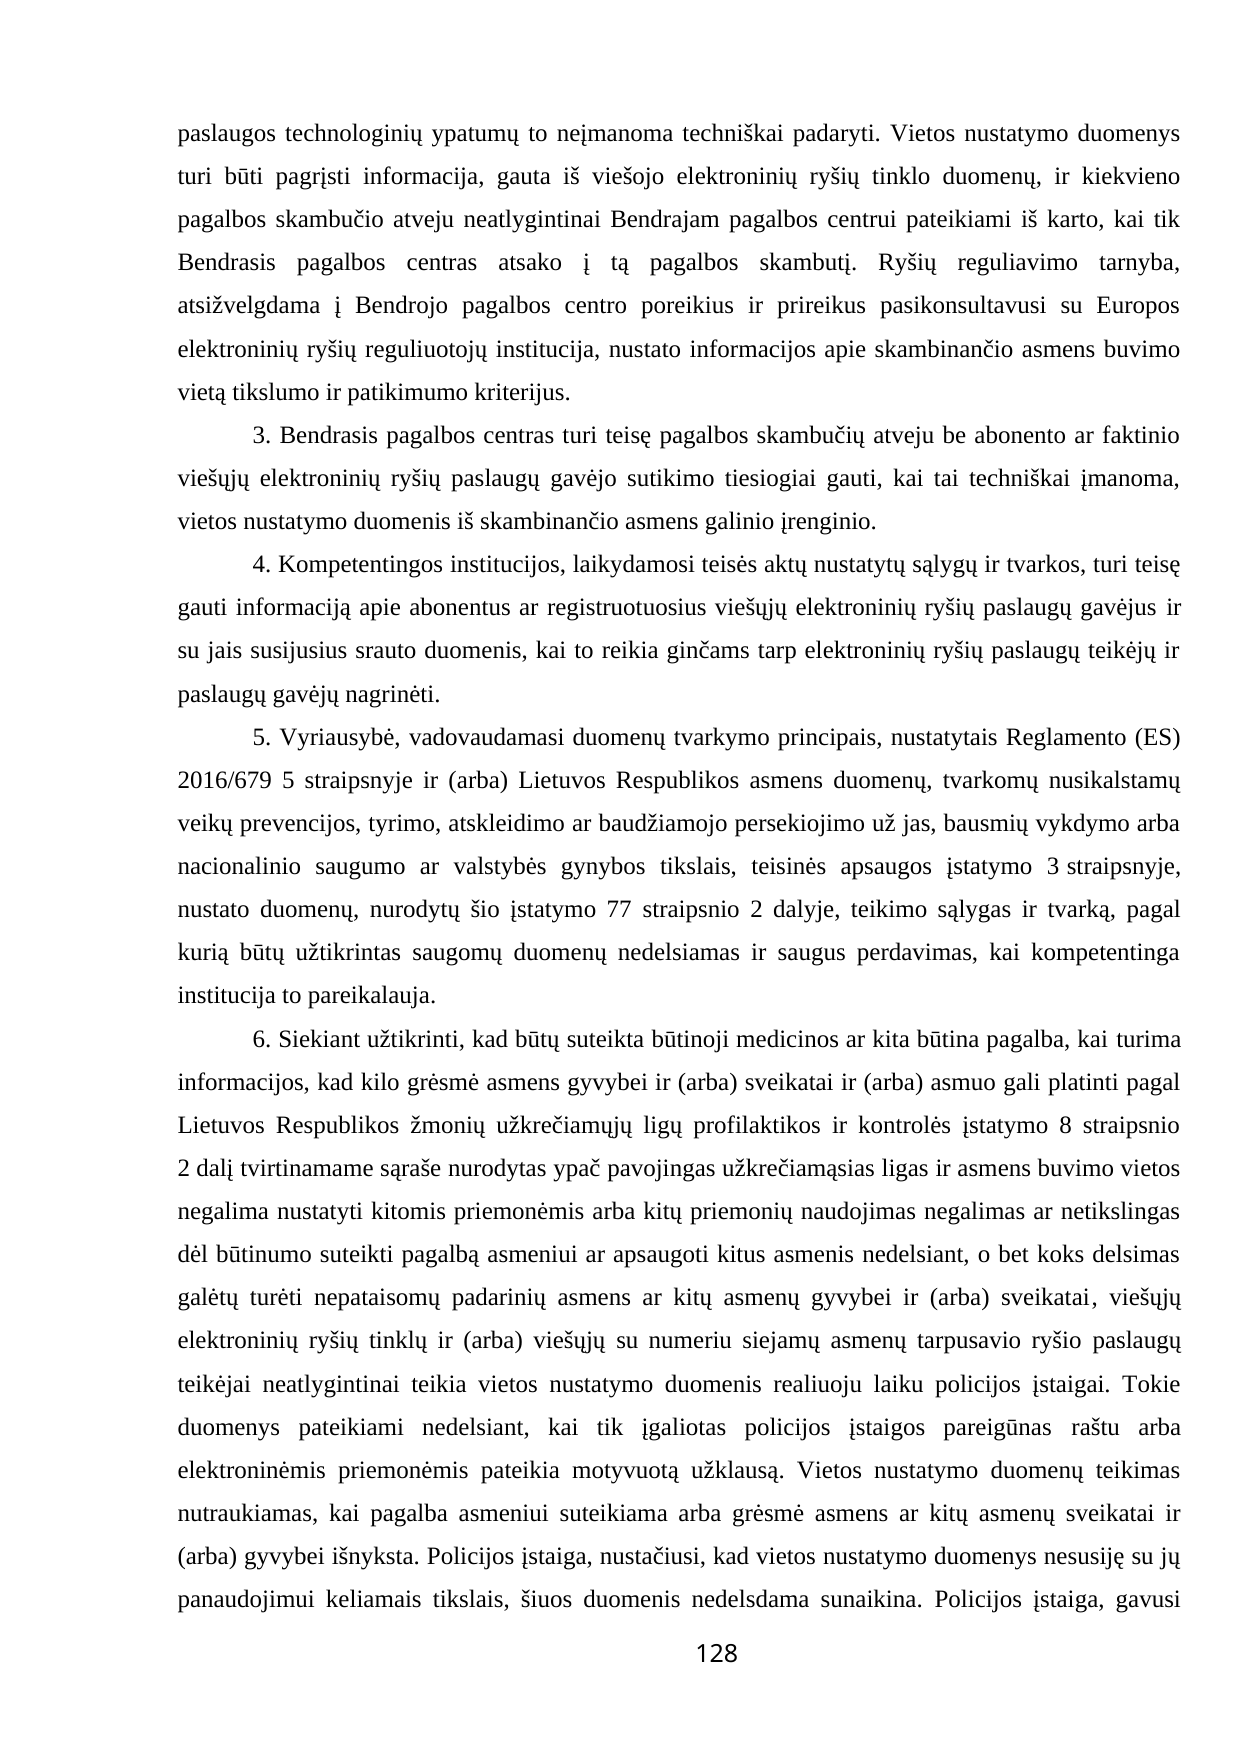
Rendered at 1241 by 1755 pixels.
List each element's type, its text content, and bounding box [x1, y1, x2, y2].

text 5. Vyriausybė, vadovaudamasi duomenų tvarkymo principais, nustatytais Reglamento (ES) 2016/679 5 straipsnyje ir (arba) Lietuvos Respublikos asmens duomenų, tvarkomų nusikalstamų veikų prevencijos, tyrimo, atskleidimo ar baudžiamojo persekiojimo už jas, bausmių vykdymo arba nacionalinio saugumo ar valstybės gynybos tikslais, teisinės apsaugos įstatymo 3 straipsnyje, nustato duomenų, nurodytų šio įstatymo 77 straipsnio 2 dalyje, teikimo sąlygas ir tvarką, pagal kurią būtų užtikrintas saugomų duomenų nedelsiamas ir saugus perdavimas, kai kompetentinga institucija to pareikalauja. [177, 722, 1181, 1009]
text 6. Siekiant užtikrinti, kad būtų suteikta būtinoji medicinos ar kita būtina pagalba, kai turima informacijos, kad kilo grėsmė asmens gyvybei ir (arba) sveikatai ir (arba) asmuo gali platinti pagal Lietuvos Respublikos žmonių užkrečiamųjų ligų profilaktikos ir kontrolės įstatymo 8 straipsnio 2 dalį tvirtinamame sąraše nurodytas ypač pavojingas užkrečiamąsias ligas ir asmens buvimo vietos negalima nustatyti kitomis priemonėmis arba kitų priemonių naudojimas negalimas ar netikslingas dėl būtinumo suteikti pagalbą asmeniui ar apsaugoti kitus asmenis nedelsiant, o bet koks delsimas galėtų turėti nepataisomų padarinių asmens ar kitų asmenų gyvybei ir (arba) sveikatai, viešųjų elektroninių ryšių tinklų ir (arba) viešųjų su numeriu siejamų asmenų tarpusavio ryšio paslaugų teikėjai neatlygintinai teikia vietos nustatymo duomenis realiuoju laiku policijos įstaigai. Tokie duomenys pateikiami nedelsiant, kai tik įgaliotas policijos įstaigos pareigūnas raštu arba elektroninėmis priemonėmis pateikia motyvuotą užklausą. Vietos nustatymo duomenų teikimas nutraukiamas, kai pagalba asmeniui suteikiama arba grėsmė asmens ar kitų asmenų sveikatai ir (arba) gyvybei išnyksta. Policijos įstaiga, nustačiusi, kad vietos nustatymo duomenys nesusiję su jų panaudojimui keliamais tikslais, šiuos duomenis nedelsdama sunaikina. Policijos įstaiga, gavusi [177, 1024, 1181, 1613]
text 3. Bendrasis pagalbos centras turi teisę pagalbos skambučių atveju be abonento ar faktinio viešųjų elektroninių ryšių paslaugų gavėjo sutikimo tiesiogiai gauti, kai tai techniškai įmanoma, vietos nustatymo duomenis iš skambinančio asmens galinio įrenginio. [177, 420, 1181, 535]
text 4. Kompetentingos institucijos, laikydamosi teisės aktų nustatytų sąlygų ir tvarkos, turi teisę gauti informaciją apie abonentus ar registruotuosius viešųjų elektroninių ryšių paslaugų gavėjus ir su jais susijusius srauto duomenis, kai to reikia ginčams tarp elektroninių ryšių paslaugų teikėjų ir paslaugų gavėjų nagrinėti. [177, 549, 1181, 707]
text paslaugos technologinių ypatumų to neįmanoma techniškai padaryti. Vietos nustatymo duomenys turi būti pagrįsti informacija, gauta iš viešojo elektroninių ryšių tinklo duomenų, ir kiekvieno pagalbos skambučio atveju neatlygintinai Bendrajam pagalbos centrui pateikiami iš karto, kai tik Bendrasis pagalbos centras atsako į tą pagalbos skambutį. Ryšių reguliavimo tarnyba, atsižvelgdama į Bendrojo pagalbos centro poreikius ir prireikus pasikonsultavusi su Europos elektroninių ryšių reguliuotojų institucija, nustato informacijos apie skambinančio asmens buvimo vietą tikslumo ir patikimumo kriterijus. [177, 118, 1181, 406]
